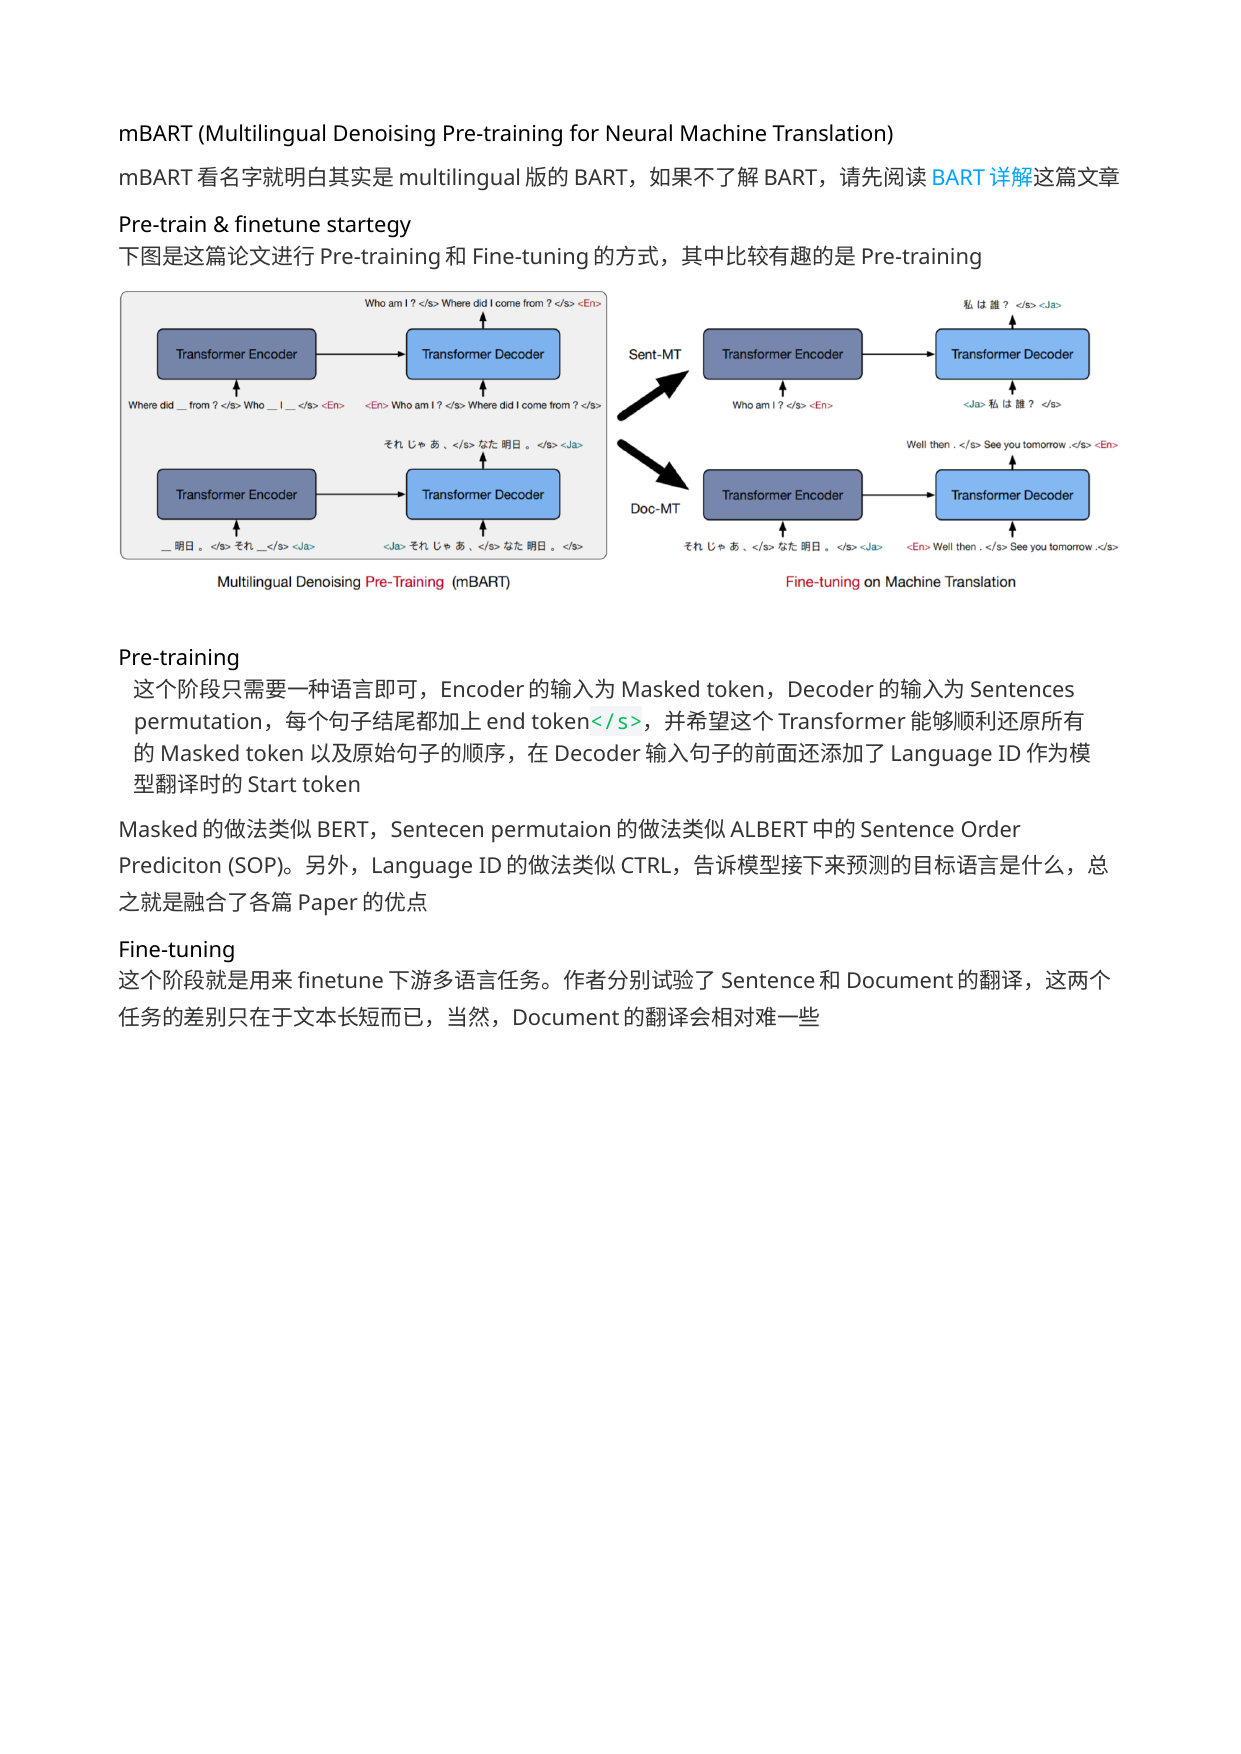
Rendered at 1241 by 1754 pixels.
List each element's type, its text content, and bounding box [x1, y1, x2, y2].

subtitle Pre-training [118, 642, 1122, 672]
picture [118, 288, 1123, 591]
subtitle Fine-tuning [118, 934, 1122, 963]
text 下图是这篇论文进行Pre-training和Fine-tuning的方式，其中比较有趣的是Pre-training [118, 239, 1122, 271]
text 这个阶段就是用来finetune下游多语言任务。作者分别试验了Sentence和Document的翻译，这两个任务的差别只在于文本长短而已，当然，Document的翻译会相对难一些 [118, 963, 1122, 1032]
subtitle mBART (Multilingual Denoising Pre-training for Neural Machine Translation) [118, 118, 1122, 148]
subtitle Pre-train & finetune startegy [118, 209, 1122, 239]
text 这个阶段只需要一种语言即可，Encoder的输入为Masked token，Decoder的输入为Sentences permutation，每个句子结尾都加上end token</s>，并希望这个Transformer能够顺利还原所有的Masked token以及原始句子的顺序，在Decoder输入句子的前面还添加了Language ID作为模型翻译时的Start token [134, 672, 1106, 799]
text Masked的做法类似BERT，Sentecen permutaion的做法类似ALBERT中的Sentence Order Prediciton (SOP)。另外，Language ID的做法类似CTRL，告诉模型接下来预测的目标语言是什么，总之就是融合了各篇Paper的优点 [118, 812, 1122, 916]
text mBART看名字就明白其实是multilingual版的BART，如果不了解BART，请先阅读BART详解这篇文章 [118, 160, 1122, 192]
